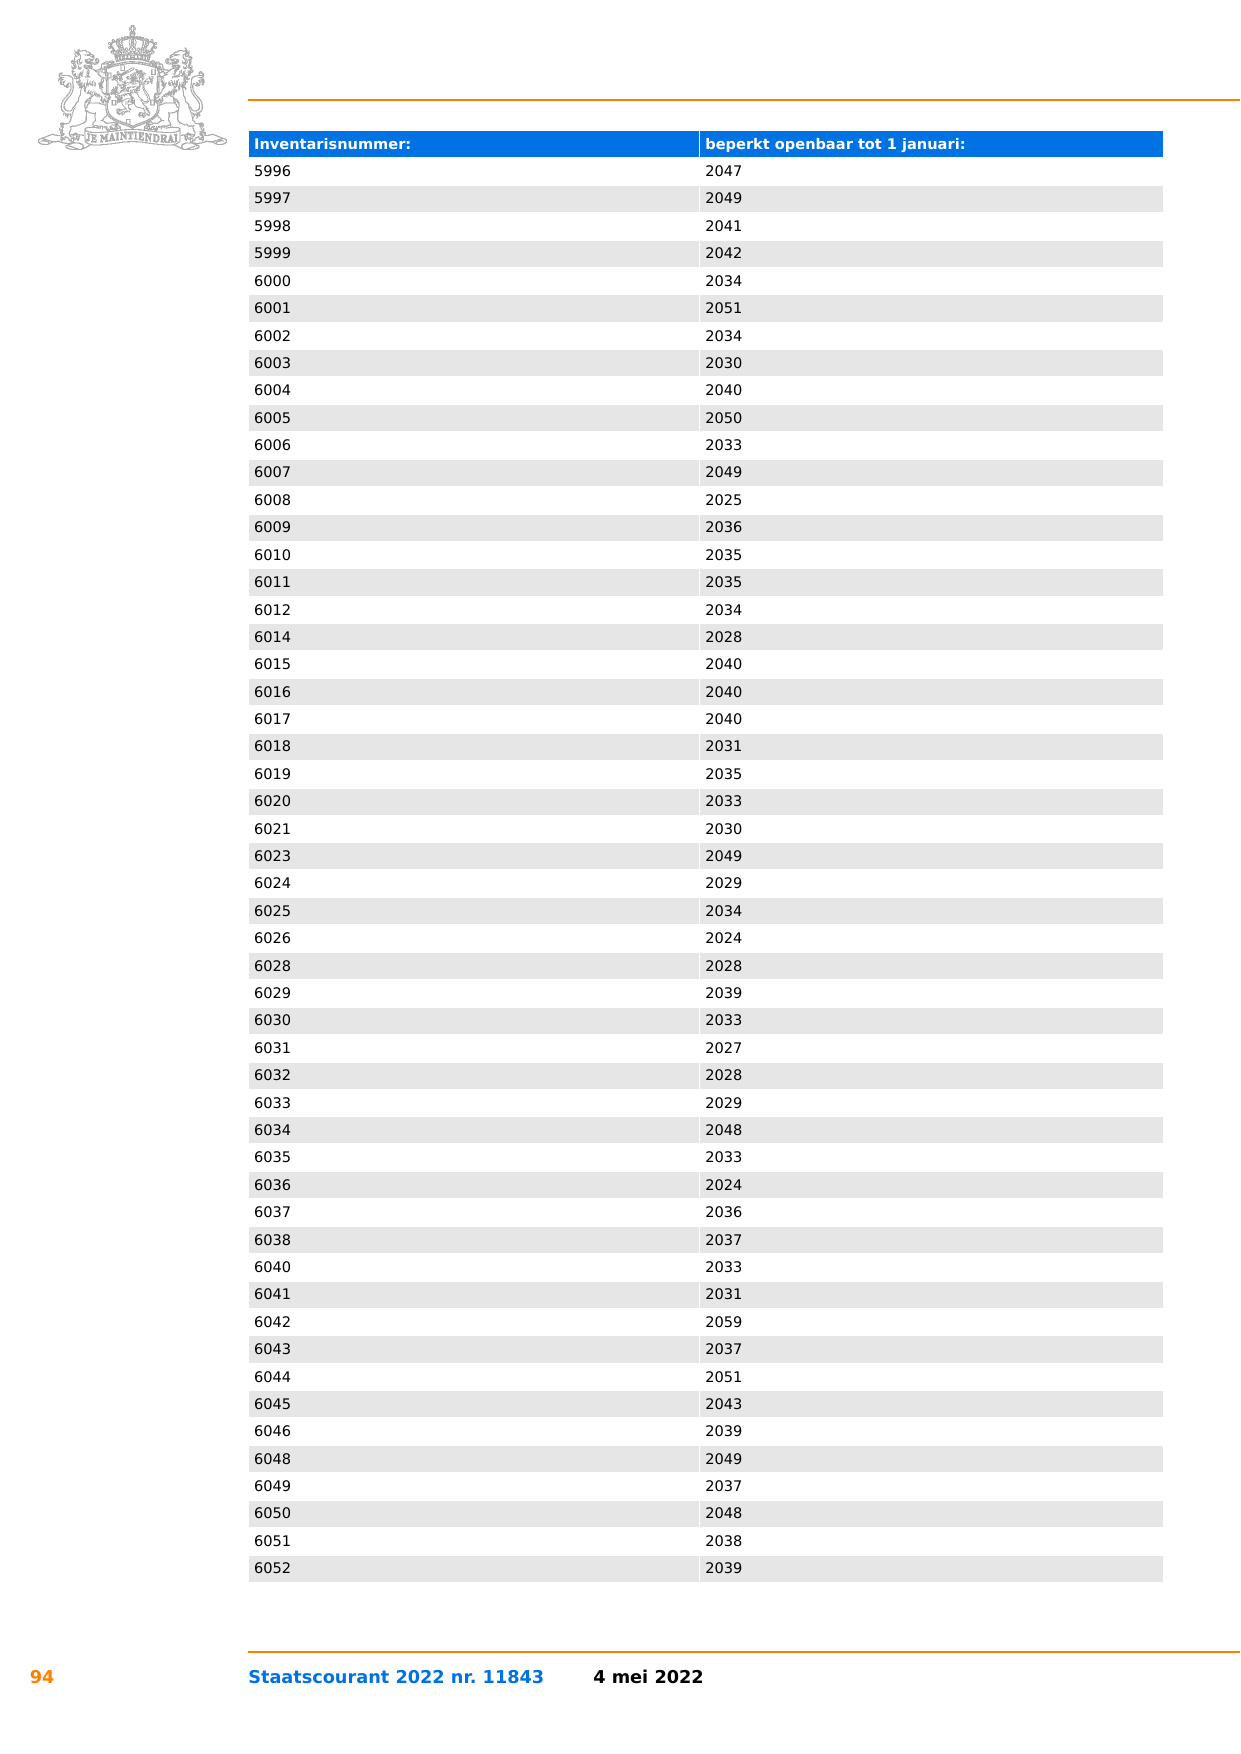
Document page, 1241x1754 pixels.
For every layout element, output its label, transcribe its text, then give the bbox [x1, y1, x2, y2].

table_cell 2024 [700, 925, 1163, 952]
table_cell 2033 [700, 432, 1163, 459]
table_cell 2037 [700, 1227, 1163, 1253]
table_cell 2059 [700, 1309, 1163, 1335]
table_cell 6052 [249, 1556, 699, 1582]
table_cell 6017 [249, 706, 699, 733]
table_cell 5998 [249, 213, 699, 239]
table_cell 6041 [249, 1282, 699, 1308]
table_cell 6009 [249, 515, 699, 541]
table_cell 2049 [700, 1446, 1163, 1472]
table_cell 2034 [700, 323, 1163, 349]
table_cell 6048 [249, 1446, 699, 1472]
table_cell 6002 [249, 323, 699, 349]
table_cell 2049 [700, 186, 1163, 212]
table_cell 2030 [700, 350, 1163, 376]
table_cell 2034 [700, 597, 1163, 623]
table_cell 2036 [700, 515, 1163, 541]
table_cell 2043 [700, 1391, 1163, 1417]
table_cell 2033 [700, 1254, 1163, 1281]
table_cell 6010 [249, 542, 699, 568]
table_cell 6023 [249, 843, 699, 869]
table_cell 6044 [249, 1364, 699, 1390]
table_cell 6029 [249, 980, 699, 1007]
table_cell 2039 [700, 1556, 1163, 1582]
table_cell 6012 [249, 597, 699, 623]
table_header Inventarisnummer: [249, 131, 699, 157]
table_cell 6004 [249, 378, 699, 404]
table_cell 2051 [700, 1364, 1163, 1390]
picture [38, 25, 227, 150]
table_cell 2033 [700, 1008, 1163, 1034]
table_cell 6008 [249, 487, 699, 513]
table_cell 6031 [249, 1035, 699, 1061]
table_cell 2033 [700, 789, 1163, 815]
table_cell 6025 [249, 898, 699, 924]
table_cell 2031 [700, 734, 1163, 760]
table_cell 2048 [700, 1501, 1163, 1527]
table_cell 2039 [700, 980, 1163, 1007]
table_cell 6026 [249, 925, 699, 952]
table_cell 2040 [700, 706, 1163, 733]
table_cell 6028 [249, 953, 699, 979]
table_cell 2035 [700, 569, 1163, 596]
table_cell 6018 [249, 734, 699, 760]
table_cell 6030 [249, 1008, 699, 1034]
table_cell 6015 [249, 651, 699, 678]
table_cell 6034 [249, 1117, 699, 1143]
table_cell 6016 [249, 679, 699, 705]
table_cell 2040 [700, 651, 1163, 678]
table_cell 6051 [249, 1528, 699, 1554]
table_cell 2041 [700, 213, 1163, 239]
table_cell 6035 [249, 1145, 699, 1171]
table_cell 6019 [249, 761, 699, 787]
table_cell 2047 [700, 158, 1163, 185]
table_cell 2030 [700, 816, 1163, 842]
table_cell 5999 [249, 241, 699, 267]
table_cell 2025 [700, 487, 1163, 513]
table_cell 2037 [700, 1473, 1163, 1500]
table_cell 2035 [700, 542, 1163, 568]
table_cell 6011 [249, 569, 699, 596]
table_cell 2036 [700, 1199, 1163, 1226]
table_cell 2038 [700, 1528, 1163, 1554]
table_cell 6021 [249, 816, 699, 842]
table_cell 6024 [249, 871, 699, 897]
table_cell 2049 [700, 843, 1163, 869]
table_cell 5996 [249, 158, 699, 185]
table_cell 2040 [700, 679, 1163, 705]
table_cell 2029 [700, 871, 1163, 897]
table_cell 6014 [249, 624, 699, 650]
table_cell 6006 [249, 432, 699, 459]
table_cell 6036 [249, 1172, 699, 1198]
table_cell 6001 [249, 295, 699, 322]
table_cell 2029 [700, 1090, 1163, 1116]
table_cell 6007 [249, 460, 699, 486]
table_cell 6045 [249, 1391, 699, 1417]
table_cell 6005 [249, 405, 699, 431]
table_cell 2042 [700, 241, 1163, 267]
table_cell 5997 [249, 186, 699, 212]
table_cell 6000 [249, 268, 699, 294]
table_cell 2049 [700, 460, 1163, 486]
table_cell 2033 [700, 1145, 1163, 1171]
table_cell 6020 [249, 789, 699, 815]
table_cell 6037 [249, 1199, 699, 1226]
table_cell 6042 [249, 1309, 699, 1335]
table_cell 6038 [249, 1227, 699, 1253]
table_cell 6003 [249, 350, 699, 376]
table_cell 2040 [700, 378, 1163, 404]
table_cell 2024 [700, 1172, 1163, 1198]
table_cell 6046 [249, 1419, 699, 1445]
table_cell 2050 [700, 405, 1163, 431]
table_cell 2034 [700, 268, 1163, 294]
table_cell 2051 [700, 295, 1163, 322]
table_cell 6033 [249, 1090, 699, 1116]
table_cell 6032 [249, 1063, 699, 1089]
table_cell 6040 [249, 1254, 699, 1281]
table_cell 2034 [700, 898, 1163, 924]
table_cell 2035 [700, 761, 1163, 787]
table_cell 2027 [700, 1035, 1163, 1061]
table_header beperkt openbaar tot 1 januari: [700, 131, 1163, 157]
table_cell 2039 [700, 1419, 1163, 1445]
table_cell 6043 [249, 1336, 699, 1363]
table_cell 2028 [700, 1063, 1163, 1089]
table_cell 6050 [249, 1501, 699, 1527]
table_cell 2028 [700, 624, 1163, 650]
table_cell 2037 [700, 1336, 1163, 1363]
table_cell 2048 [700, 1117, 1163, 1143]
table_cell 6049 [249, 1473, 699, 1500]
table_cell 2031 [700, 1282, 1163, 1308]
table_cell 2028 [700, 953, 1163, 979]
